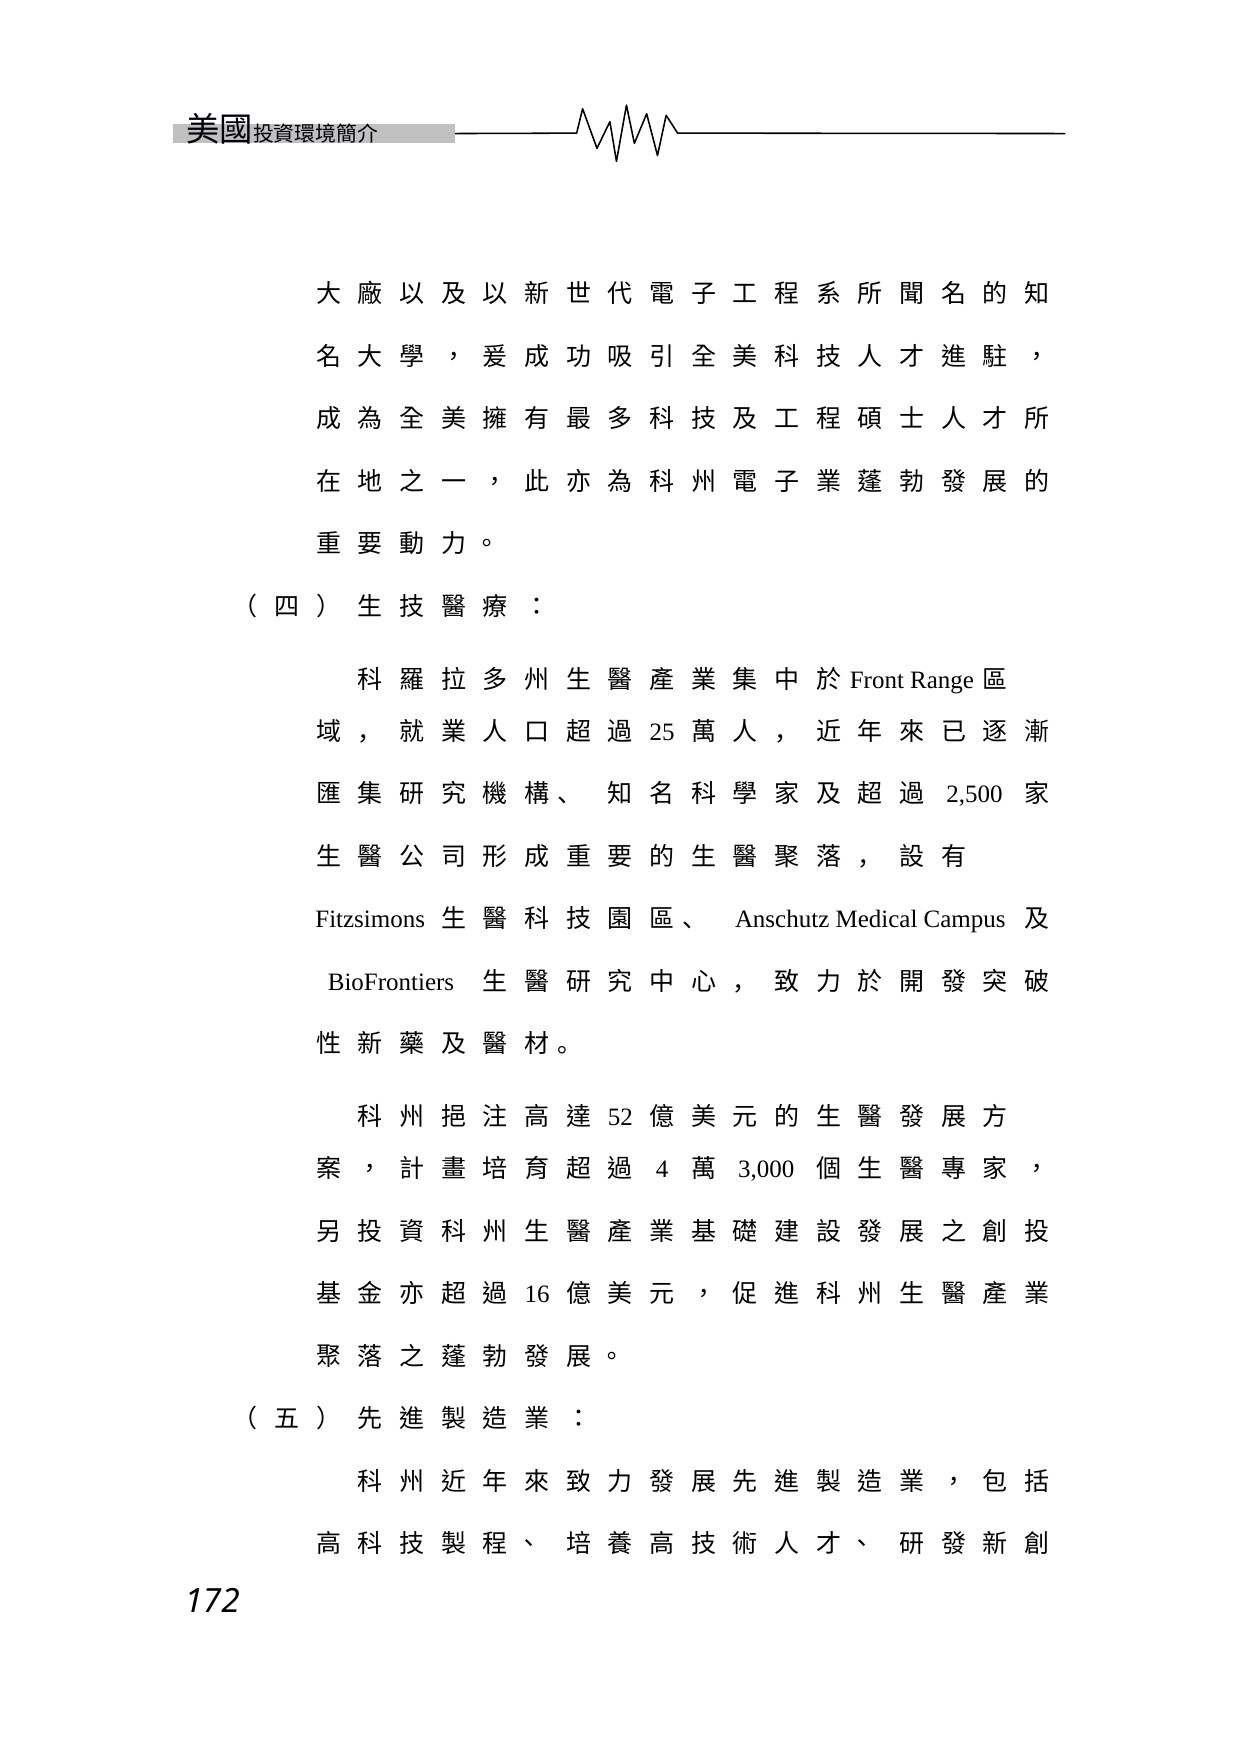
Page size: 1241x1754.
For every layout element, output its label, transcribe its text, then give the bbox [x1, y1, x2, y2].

text 大廠以及以新世代電子工程系所聞名的知名大學，爰成功吸引全美科技人才進駐，成為全美擁有最多科技及工程碩士人才所在地之一，此亦為科州電子業蓬勃發展的重要動力。 [281, 250, 1058, 563]
text 科州挹注高達52億美元的生醫發展方案，計畫培育超過4萬3,000個生醫專家，另投資科州生醫產業基礎建設發展之創投基金亦超過16億美元，促進科州生醫產業聚落之蓬勃發展。 [281, 1063, 1058, 1375]
text （五）先進製造業： [207, 1375, 1058, 1438]
text 科羅拉多州生醫產業集中於Front Range區域，就業人口超過25萬人，近年來已逐漸匯集研究機構、知名科學家及超過2,500家生醫公司形成重要的生醫聚落，設有Fitzsimons生醫科技園區、Anschutz Medical Campus及BioFrontiers生醫研究中心，致力於開發突破性新藥及醫材。 [281, 625, 1058, 1063]
text 科州近年來致力發展先進製造業，包括高科技製程、培養高技術人才、研發新創 [281, 1438, 1058, 1563]
text （四）生技醫療： [207, 563, 1058, 625]
